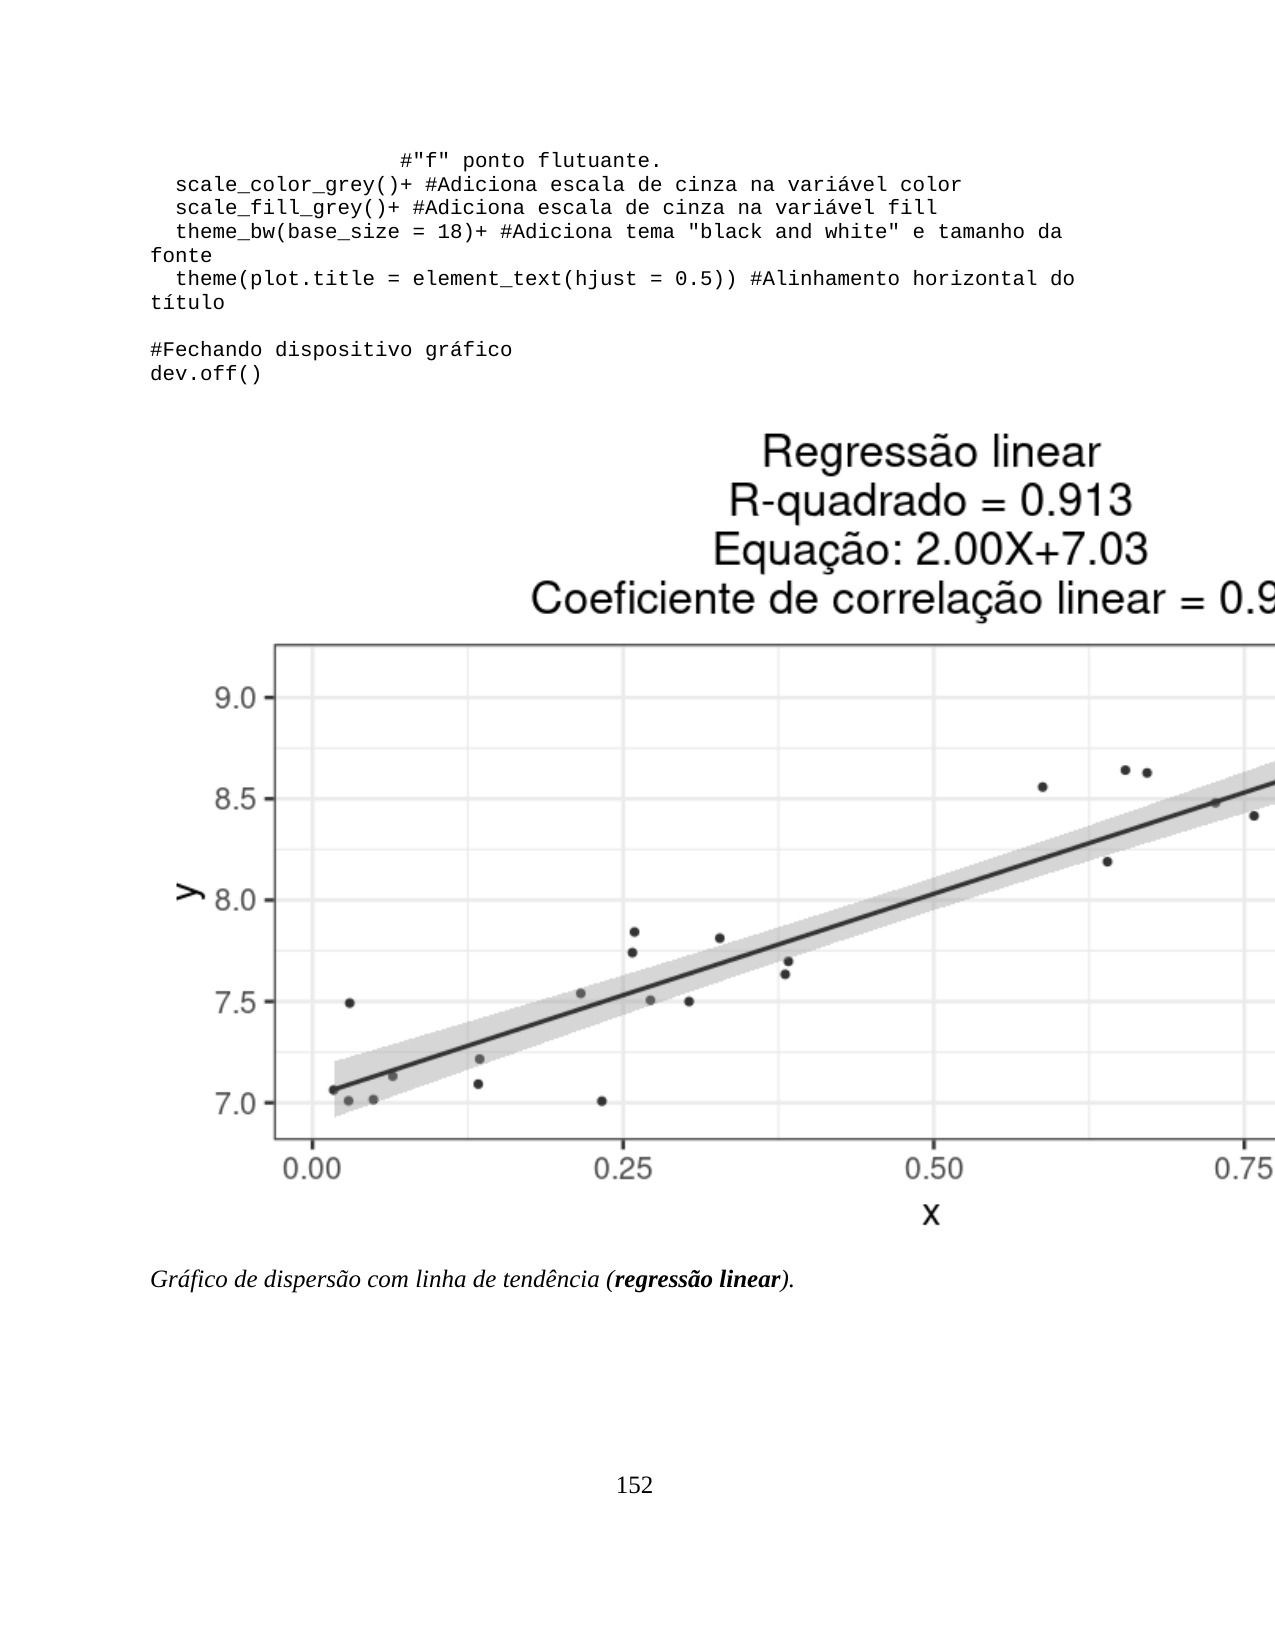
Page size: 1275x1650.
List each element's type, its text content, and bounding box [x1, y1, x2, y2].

text #Fechando dispositivo gráfico [150, 339, 1125, 363]
text theme(plot.title = element_text(hjust = 0.5)) #Alinhamento horizontal do título [150, 268, 1125, 316]
text #"f" ponto flutuante. [150, 150, 1125, 174]
text scale_fill_grey()+ #Adiciona escala de cinza na variável fill [150, 197, 1125, 221]
text scale_color_grey()+ #Adiciona escala de cinza na variável color [150, 174, 1125, 197]
text dev.off() [150, 363, 1125, 386]
picture [150, 415, 1275, 1252]
text Gráfico de dispersão com linha de tendência (regressão linear). [150, 1264, 1125, 1293]
text theme_bw(base_size = 18)+ #Adiciona tema "black and white" e tamanho da fonte [150, 221, 1125, 268]
